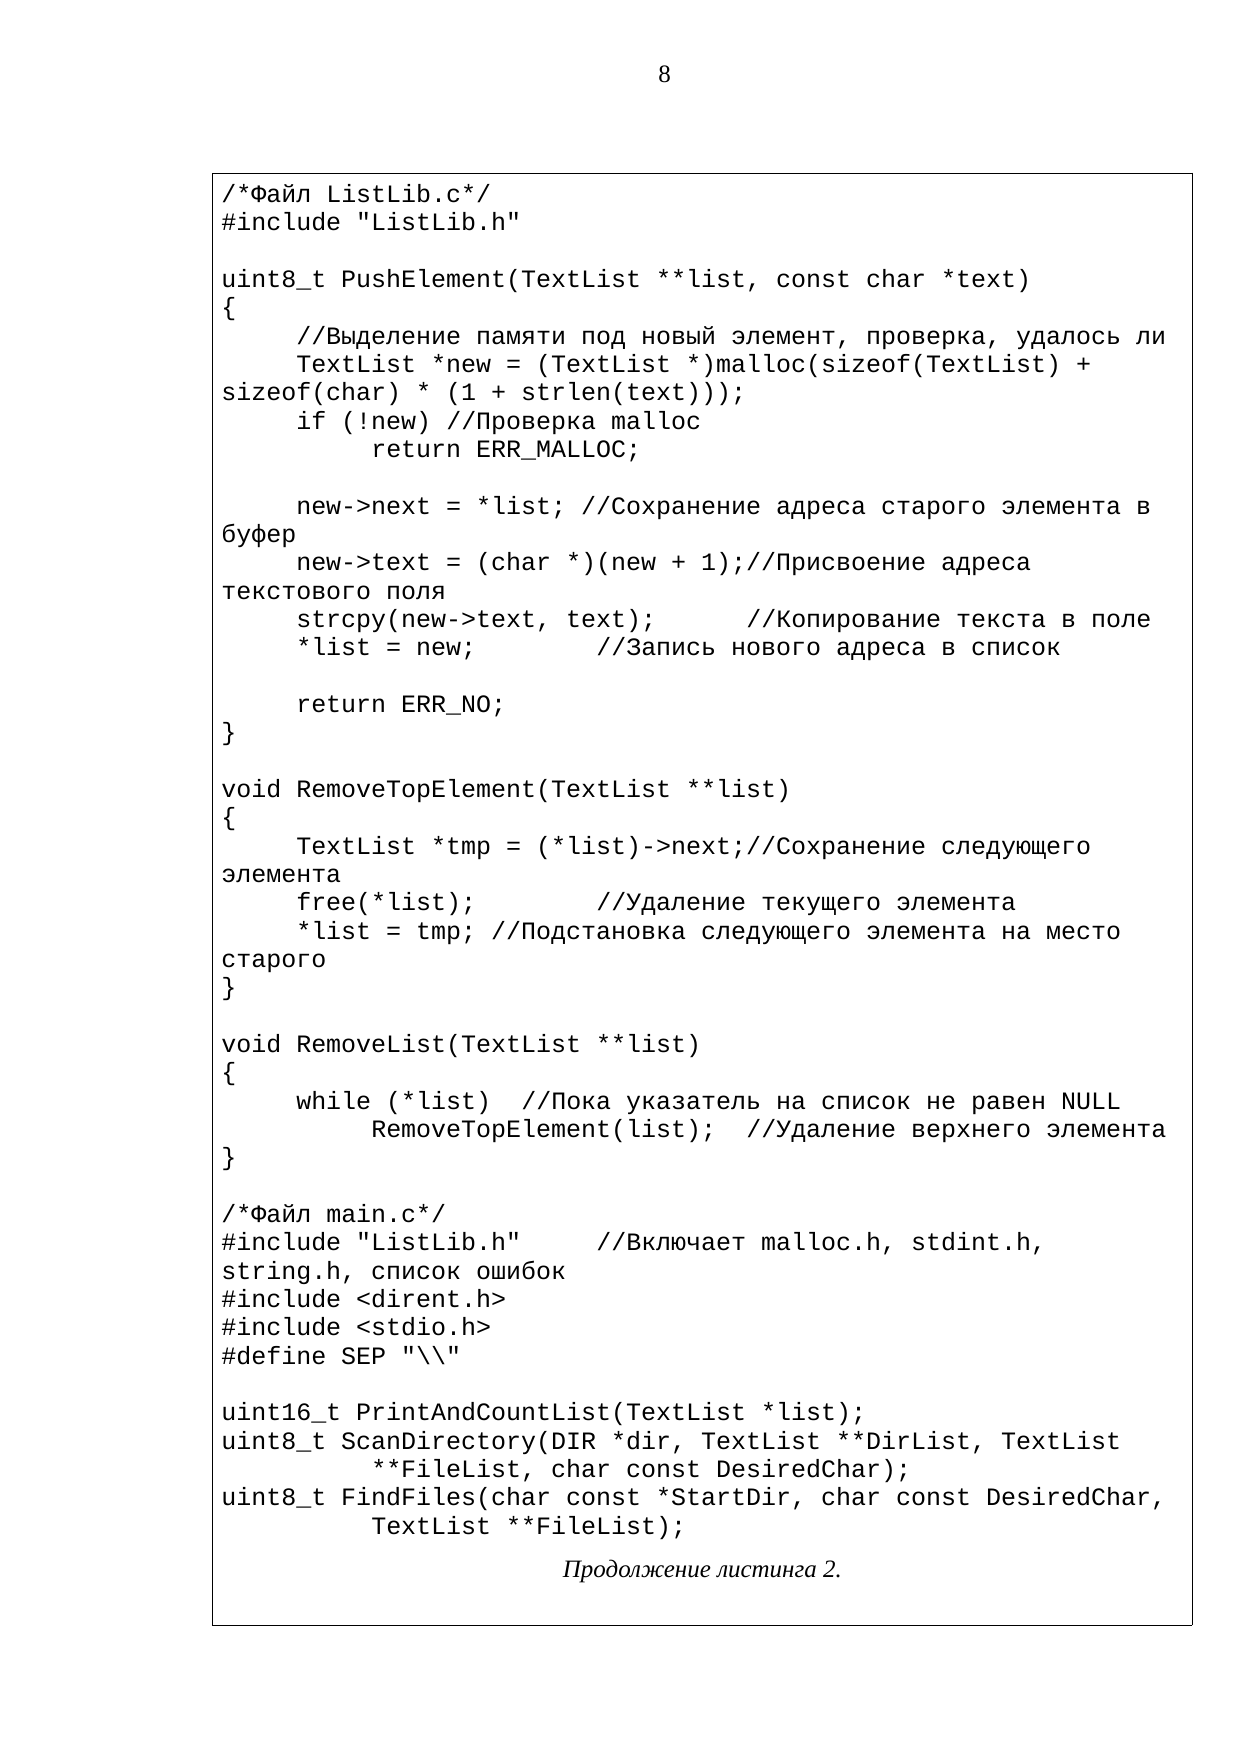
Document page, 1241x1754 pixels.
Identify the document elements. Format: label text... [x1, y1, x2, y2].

text #include <dirent.h> [221, 1287, 1183, 1315]
text } [221, 720, 1183, 748]
text if (!new) //Проверка malloc [221, 408, 1183, 437]
text new->next = *list; //Сохранение адреса старого элемента в буфер [221, 493, 1183, 550]
text new->text = (char *)(new + 1);//Присвоение адреса текстового поля [221, 550, 1183, 607]
text Продолжение листинга 2. [221, 1554, 1183, 1583]
text { [221, 295, 1183, 323]
text *list = new; //Запись нового адреса в список [221, 635, 1183, 663]
text RemoveTopElement(list); //Удаление верхнего элемента [221, 1117, 1183, 1145]
text free(*list); //Удаление текущего элемента [221, 890, 1183, 918]
text { [221, 1060, 1183, 1088]
text uint16_t PrintAndCountList(TextList *list); [221, 1400, 1183, 1428]
text TextList *new = (TextList *)malloc(sizeof(TextList) + sizeof(char) * (1 + strlen(text))); [221, 352, 1183, 408]
text #include "ListLib.h" [221, 210, 1183, 238]
text void RemoveList(TextList **list) [221, 1032, 1183, 1060]
text uint8_t ScanDirectory(DIR *dir, TextList **DirList, TextList **FileList, char const DesiredChar); [221, 1428, 1183, 1485]
text uint8_t FindFiles(char const *StartDir, char const DesiredChar, TextList **FileList); [221, 1485, 1183, 1542]
text /*Файл ListLib.c*/ [221, 182, 1183, 210]
text } [221, 975, 1183, 1003]
text return ERR_MALLOC; [221, 437, 1183, 465]
text #define SEP "\\" [221, 1343, 1183, 1372]
text { [221, 805, 1183, 833]
text uint8_t PushElement(TextList **list, const char *text) [221, 267, 1183, 295]
text return ERR_NO; [221, 692, 1183, 720]
text void RemoveTopElement(TextList **list) [221, 777, 1183, 805]
text } [221, 1145, 1183, 1173]
text #include "ListLib.h" //Включает malloc.h, stdint.h, string.h, список ошибок [221, 1230, 1183, 1287]
text //Выделение памяти под новый элемент, проверка, удалось ли [221, 323, 1183, 352]
text while (*list) //Пока указатель на список не равен NULL [221, 1088, 1183, 1117]
text /*Файл main.c*/ [221, 1202, 1183, 1230]
text #include <stdio.h> [221, 1315, 1183, 1343]
text TextList *tmp = (*list)->next;//Сохранение следующего элемента [221, 833, 1183, 890]
text strcpy(new->text, text); //Копирование текста в поле [221, 607, 1183, 635]
text *list = tmp; //Подстановка следующего элемента на место старого [221, 918, 1183, 975]
